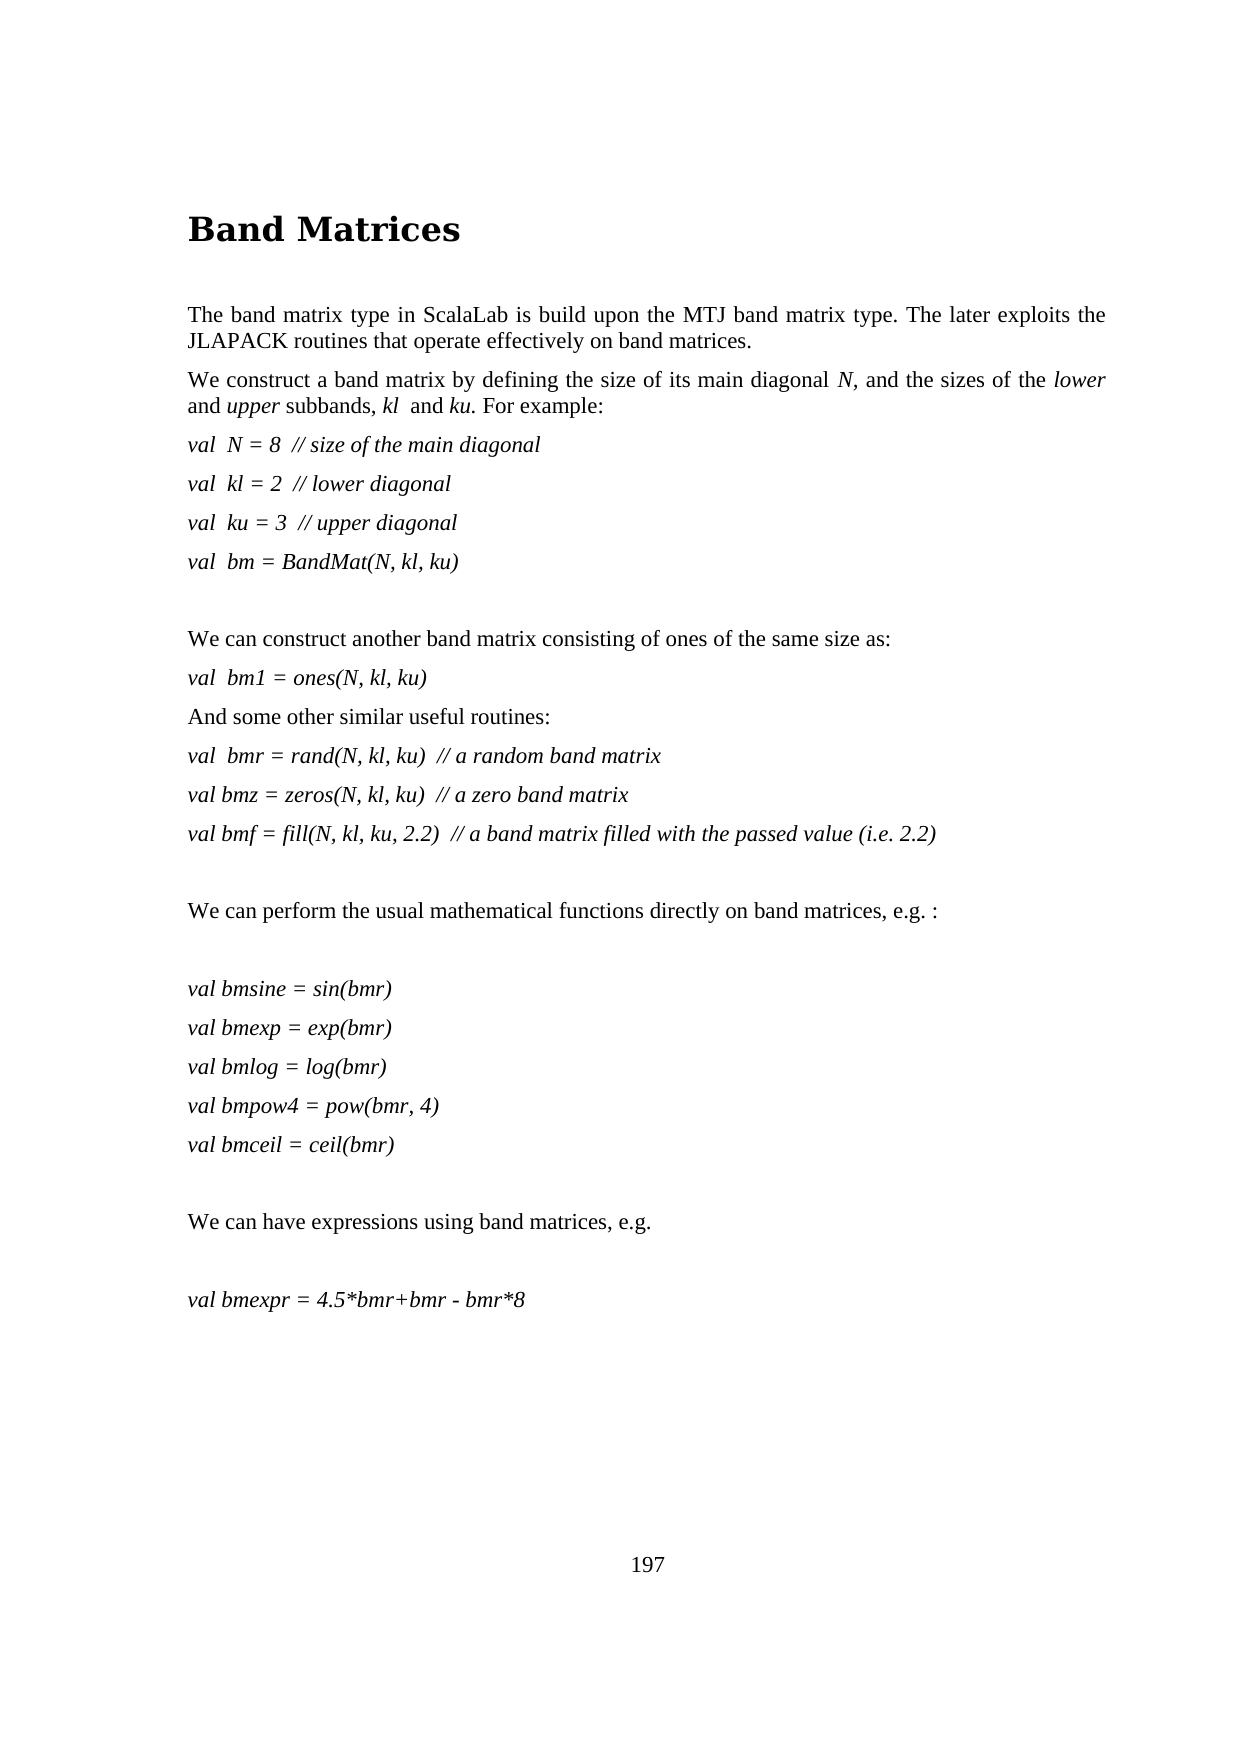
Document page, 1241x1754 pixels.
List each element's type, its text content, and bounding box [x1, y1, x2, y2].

subtitle Band Matrices [187, 210, 1108, 249]
text val bmsine = sin(bmr) [187, 975, 1108, 1002]
text We can perform the usual mathematical functions directly on band matrices, e.g. : [187, 897, 1108, 924]
text val bmexp = exp(bmr) [187, 1014, 1108, 1040]
text We can construct another band matrix consisting of ones of the same size as: [187, 626, 1108, 652]
text val bmr = rand(N, kl, ku) // a random band matrix [187, 742, 1108, 768]
text The band matrix type in ScalaLab is build upon the MTJ band matrix type. The later exploits the JLAPACK routines that operate effectively on band matrices. [187, 301, 1108, 353]
text val bmceil = ceil(bmr) [187, 1131, 1108, 1157]
text val kl = 2 // lower diagonal [187, 470, 1108, 496]
text We can have expressions using band matrices, e.g. [187, 1208, 1108, 1235]
text val bmf = fill(N, kl, ku, 2.2) // a band matrix filled with the passed value (i.e. 2.2) [187, 820, 1108, 846]
text val N = 8 // size of the main diagonal [187, 431, 1108, 458]
text val bmlog = log(bmr) [187, 1053, 1108, 1079]
text val bmexpr = 4.5*bmr+bmr - bmr*8 [187, 1286, 1108, 1312]
text We construct a band matrix by defining the size of its main diagonal N, and the sizes of the lower and upper subbands, kl and ku. For example: [187, 366, 1108, 419]
text val ku = 3 // upper diagonal [187, 509, 1108, 535]
text And some other similar useful routines: [187, 703, 1108, 729]
text val bmz = zeros(N, kl, ku) // a zero band matrix [187, 781, 1108, 807]
text val bm1 = ones(N, kl, ku) [187, 664, 1108, 691]
text val bmpow4 = pow(bmr, 4) [187, 1092, 1108, 1118]
text val bm = BandMat(N, kl, ku) [187, 548, 1108, 574]
